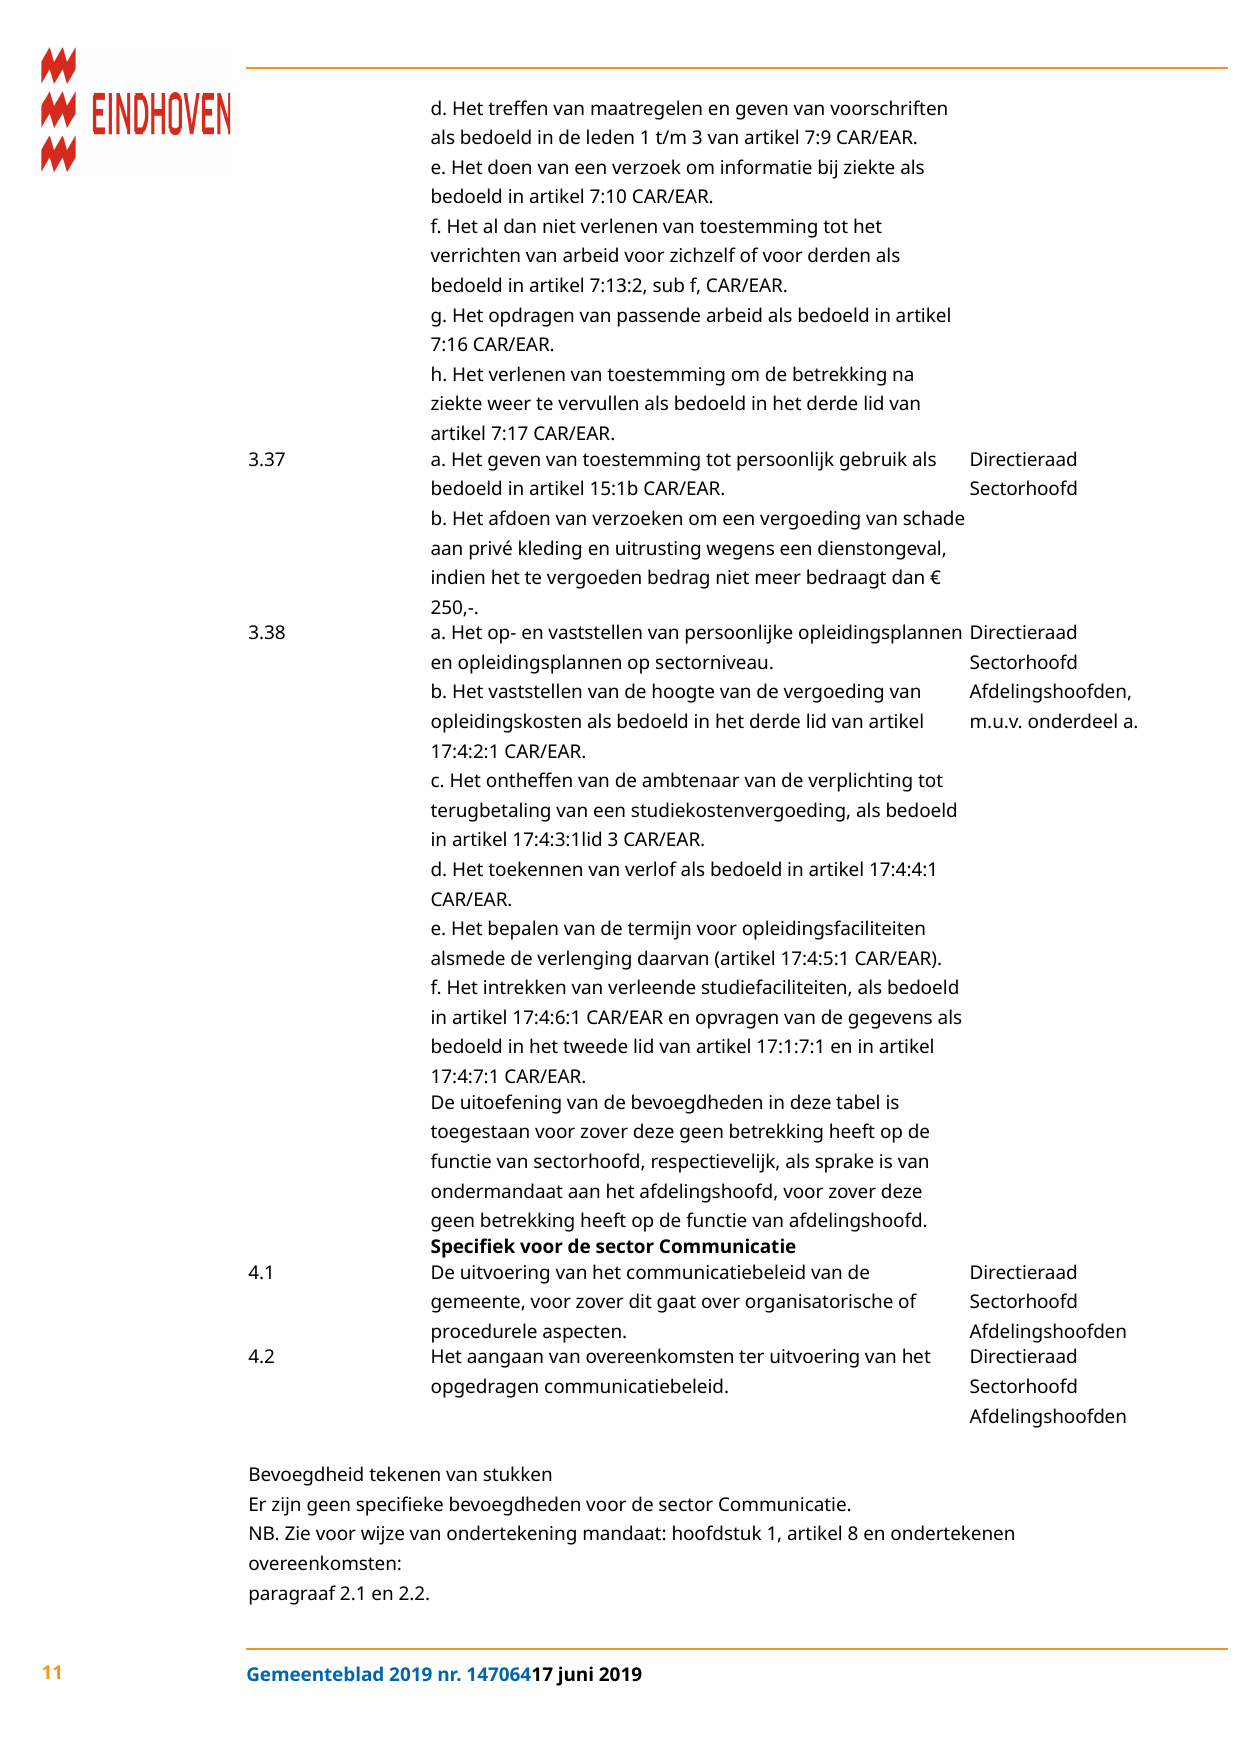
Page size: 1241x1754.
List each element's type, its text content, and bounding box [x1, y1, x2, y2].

table_cell a. Het geven van toestemming tot persoonlijk gebruik als bedoeld in artikel 15:1b CAR/EAR. b. Het afdoen van verzoeken om een vergoeding van schade aan privé kleding en uitrusting wegens een dienstongeval, indien het te vergoeden bedrag niet meer bedraagt dan € 250,-. [430, 446, 969, 619]
table_cell Specifiek voor de sector Communicatie [430, 1233, 969, 1259]
table_cell Directieraad Sectorhoofd Afdelingshoofden [969, 1259, 1152, 1344]
text Bevoegdheid tekenen van stukken [248, 1461, 1152, 1487]
text NB. Zie voor wijze van ondertekening mandaat: hoofdstuk 1, artikel 8 en ondertekenen overeenkomsten: [248, 1521, 1152, 1576]
table_cell 4.1 [248, 1259, 430, 1344]
table_cell De uitvoering van het communicatiebeleid van de gemeente, voor zover dit gaat over organisatorische of procedurele aspecten. [430, 1259, 969, 1344]
picture [41, 47, 231, 172]
table_cell [248, 95, 430, 446]
table_cell [969, 1233, 1152, 1259]
table_cell 3.37 [248, 446, 430, 619]
table_cell 3.38 [248, 620, 430, 1089]
table_cell Directieraad Sectorhoofd Afdelingshoofden [969, 1344, 1152, 1429]
table_cell [248, 1089, 430, 1233]
text paragraaf 2.1 en 2.2. [248, 1580, 1152, 1606]
table_cell [969, 1089, 1152, 1233]
table_cell 4.2 [248, 1344, 430, 1429]
table_cell Het aangaan van overeenkomsten ter uitvoering van het opgedragen communicatiebeleid. [430, 1344, 969, 1429]
table_cell [969, 95, 1152, 446]
text Er zijn geen specifieke bevoegdheden voor de sector Communicatie. [248, 1491, 1152, 1517]
table_cell a. Het op- en vaststellen van persoonlijke opleidingsplannen en opleidingsplannen op sectorniveau. b. Het vaststellen van de hoogte van de vergoeding van opleidingskosten als bedoeld in het derde lid van artikel 17:4:2:1 CAR/EAR. c. Het ontheffen van de ambtenaar van de verplichting tot terugbetaling van een studiekostenvergoeding, als bedoeld in artikel 17:4:3:1lid 3 CAR/EAR. d. Het toekennen van verlof als bedoeld in artikel 17:4:4:1 CAR/EAR. e. Het bepalen van de termijn voor opleidingsfaciliteiten alsmede de verlenging daarvan (artikel 17:4:5:1 CAR/EAR). f. Het intrekken van verleende studiefaciliteiten, als bedoeld in artikel 17:4:6:1 CAR/EAR en opvragen van de gegevens als bedoeld in het tweede lid van artikel 17:1:7:1 en in artikel 17:4:7:1 CAR/EAR. [430, 620, 969, 1089]
table_cell Directieraad Sectorhoofd [969, 446, 1152, 619]
table_cell De uitoefening van de bevoegdheden in deze tabel is toegestaan voor zover deze geen betrekking heeft op de functie van sectorhoofd, respectievelijk, als sprake is van ondermandaat aan het afdelingshoofd, voor zover deze geen betrekking heeft op de functie van afdelingshoofd. [430, 1089, 969, 1233]
table_cell Directieraad Sectorhoofd Afdelingshoofden, m.u.v. onderdeel a. [969, 620, 1152, 1089]
table_cell [248, 1233, 430, 1259]
table_cell d. Het treffen van maatregelen en geven van voorschriften als bedoeld in de leden 1 t/m 3 van artikel 7:9 CAR/EAR. e. Het doen van een verzoek om informatie bij ziekte als bedoeld in artikel 7:10 CAR/EAR. f. Het al dan niet verlenen van toestemming tot het verrichten van arbeid voor zichzelf of voor derden als bedoeld in artikel 7:13:2, sub f, CAR/EAR. g. Het opdragen van passende arbeid als bedoeld in artikel 7:16 CAR/EAR. h. Het verlenen van toestemming om de betrekking na ziekte weer te vervullen als bedoeld in het derde lid van artikel 7:17 CAR/EAR. [430, 95, 969, 446]
